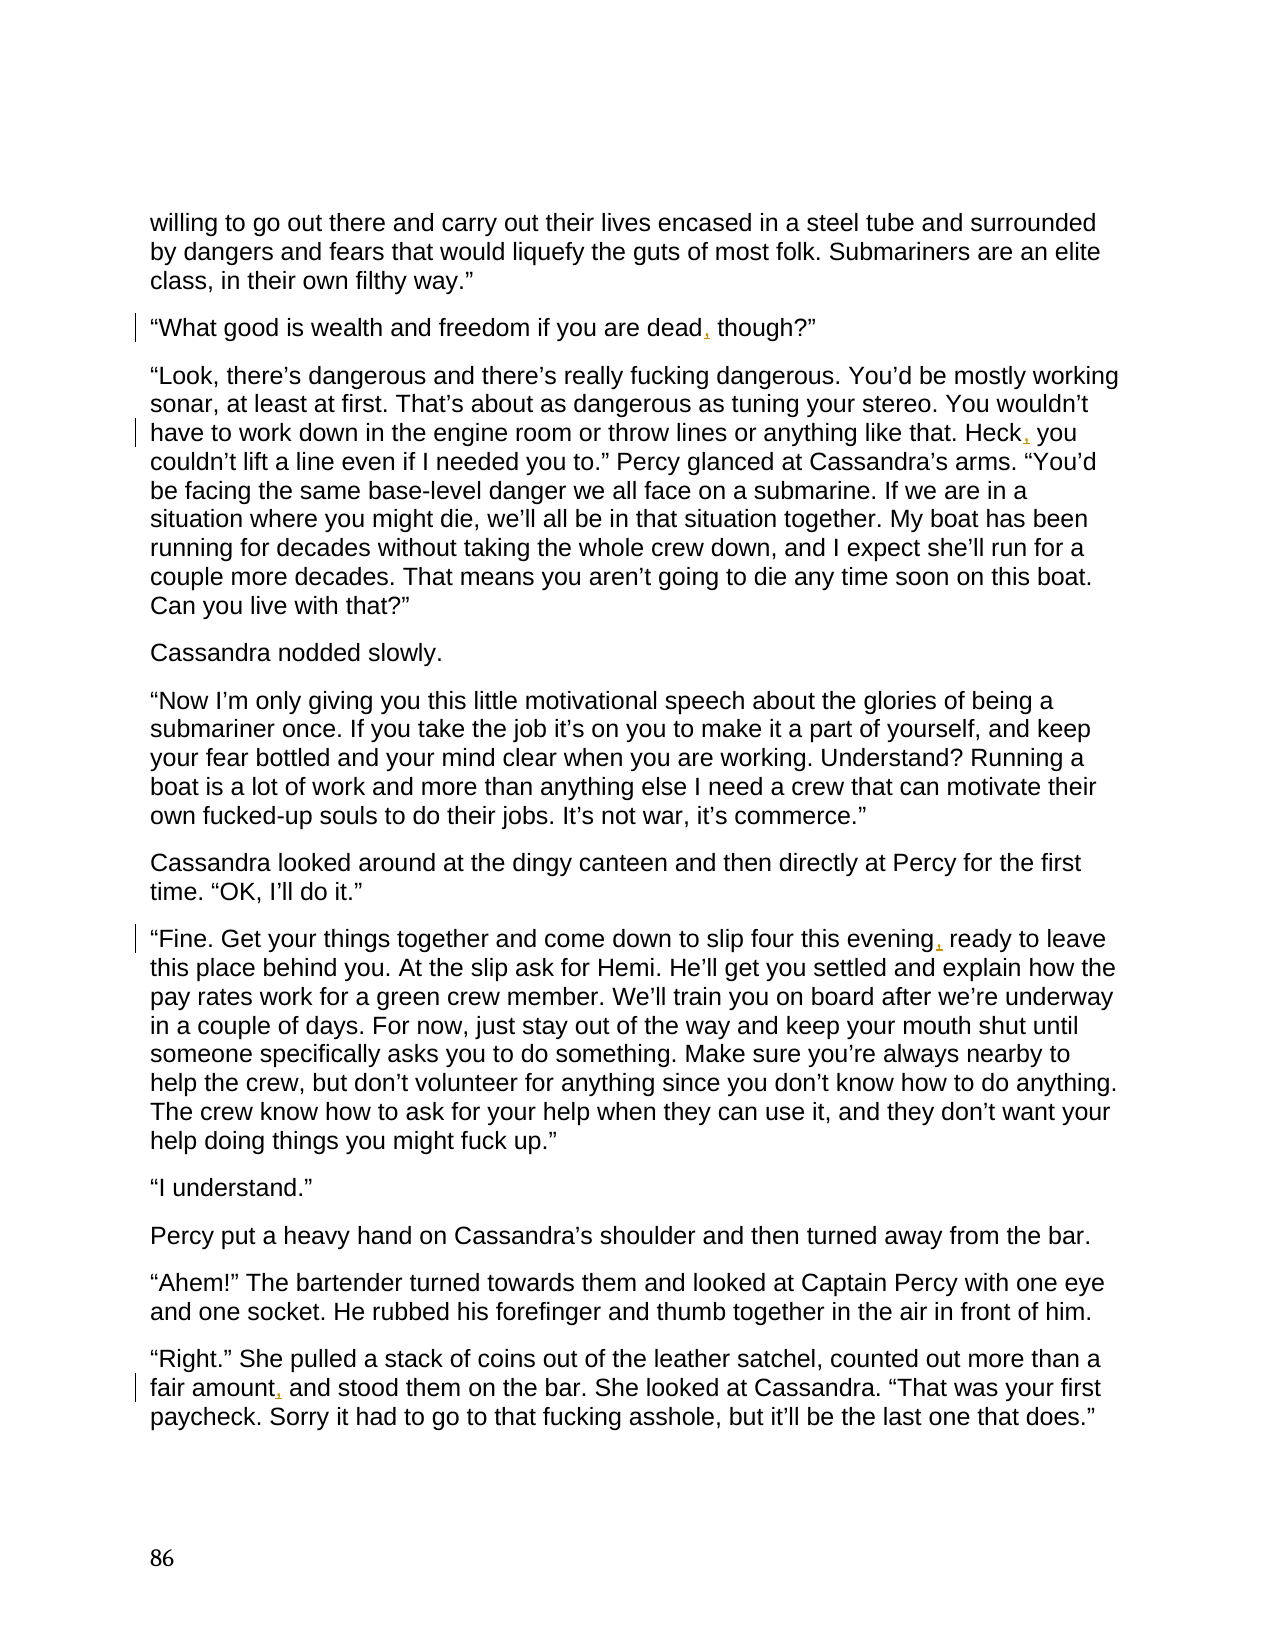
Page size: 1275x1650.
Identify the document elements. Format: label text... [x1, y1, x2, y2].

text Cassandra looked around at the dingy canteen and then directly at Percy for the first time. “OK, I’ll do it.” [150, 848, 1125, 906]
text “What good is wealth and freedom if you are dead, though?” [150, 313, 1125, 342]
text willing to go out there and carry out their lives encased in a steel tube and surrounded by dangers and fears that would liquefy the guts of most folk. Submariners are an elite class, in their own filthy way.” [150, 208, 1125, 294]
text Percy put a heavy hand on Cassandra’s shoulder and then turned away from the bar. [150, 1221, 1125, 1249]
text “I understand.” [150, 1173, 1125, 1202]
text “Ahem!” The bartender turned towards them and looked at Captain Percy with one eye and one socket. He rubbed his forefinger and thumb together in the air in front of him. [150, 1268, 1125, 1326]
text Cassandra nodded slowly. [150, 638, 1125, 667]
text “Fine. Get your things together and come down to slip four this evening, ready to leave this place behind you. At the slip ask for Hemi. He’ll get you settled and explain how the pay rates work for a green crew member. We’ll train you on board after we’re underway in a couple of days. For now, just stay out of the way and keep your mouth shut until someone specifically asks you to do something. Make sure you’re always nearby to help the crew, but don’t volunteer for anything since you don’t know how to do anything. The crew know how to ask for your help when they can use it, and they don’t want your help doing things you might fuck up.” [150, 924, 1125, 1154]
text “Look, there’s dangerous and there’s really fucking dangerous. You’d be mostly working sonar, at least at first. That’s about as dangerous as tuning your stereo. You wouldn’t have to work down in the engine room or throw lines or anything like that. Heck, you couldn’t lift a line even if I needed you to.” Percy glanced at Cassandra’s arms. “You’d be facing the same base-level danger we all face on a submarine. If we are in a situation where you might die, we’ll all be in that situation together. My boat has been running for decades without taking the whole crew down, and I expect she’ll run for a couple more decades. That means you aren’t going to die any time soon on this boat. Can you live with that?” [150, 361, 1125, 619]
text “Now I’m only giving you this little motivational speech about the glories of being a submariner once. If you take the job it’s on you to make it a part of yourself, and keep your fear bottled and your mind clear when you are working. Understand? Running a boat is a lot of work and more than anything else I need a crew that can motivate their own fucked-up souls to do their jobs. It’s not war, it’s commerce.” [150, 686, 1125, 829]
text “Right.” She pulled a stack of coins out of the leather satchel, counted out more than a fair amount, and stood them on the bar. She looked at Cassandra. “That was your first paycheck. Sorry it had to go to that fucking asshole, but it’ll be the last one that does.” [150, 1344, 1125, 1431]
